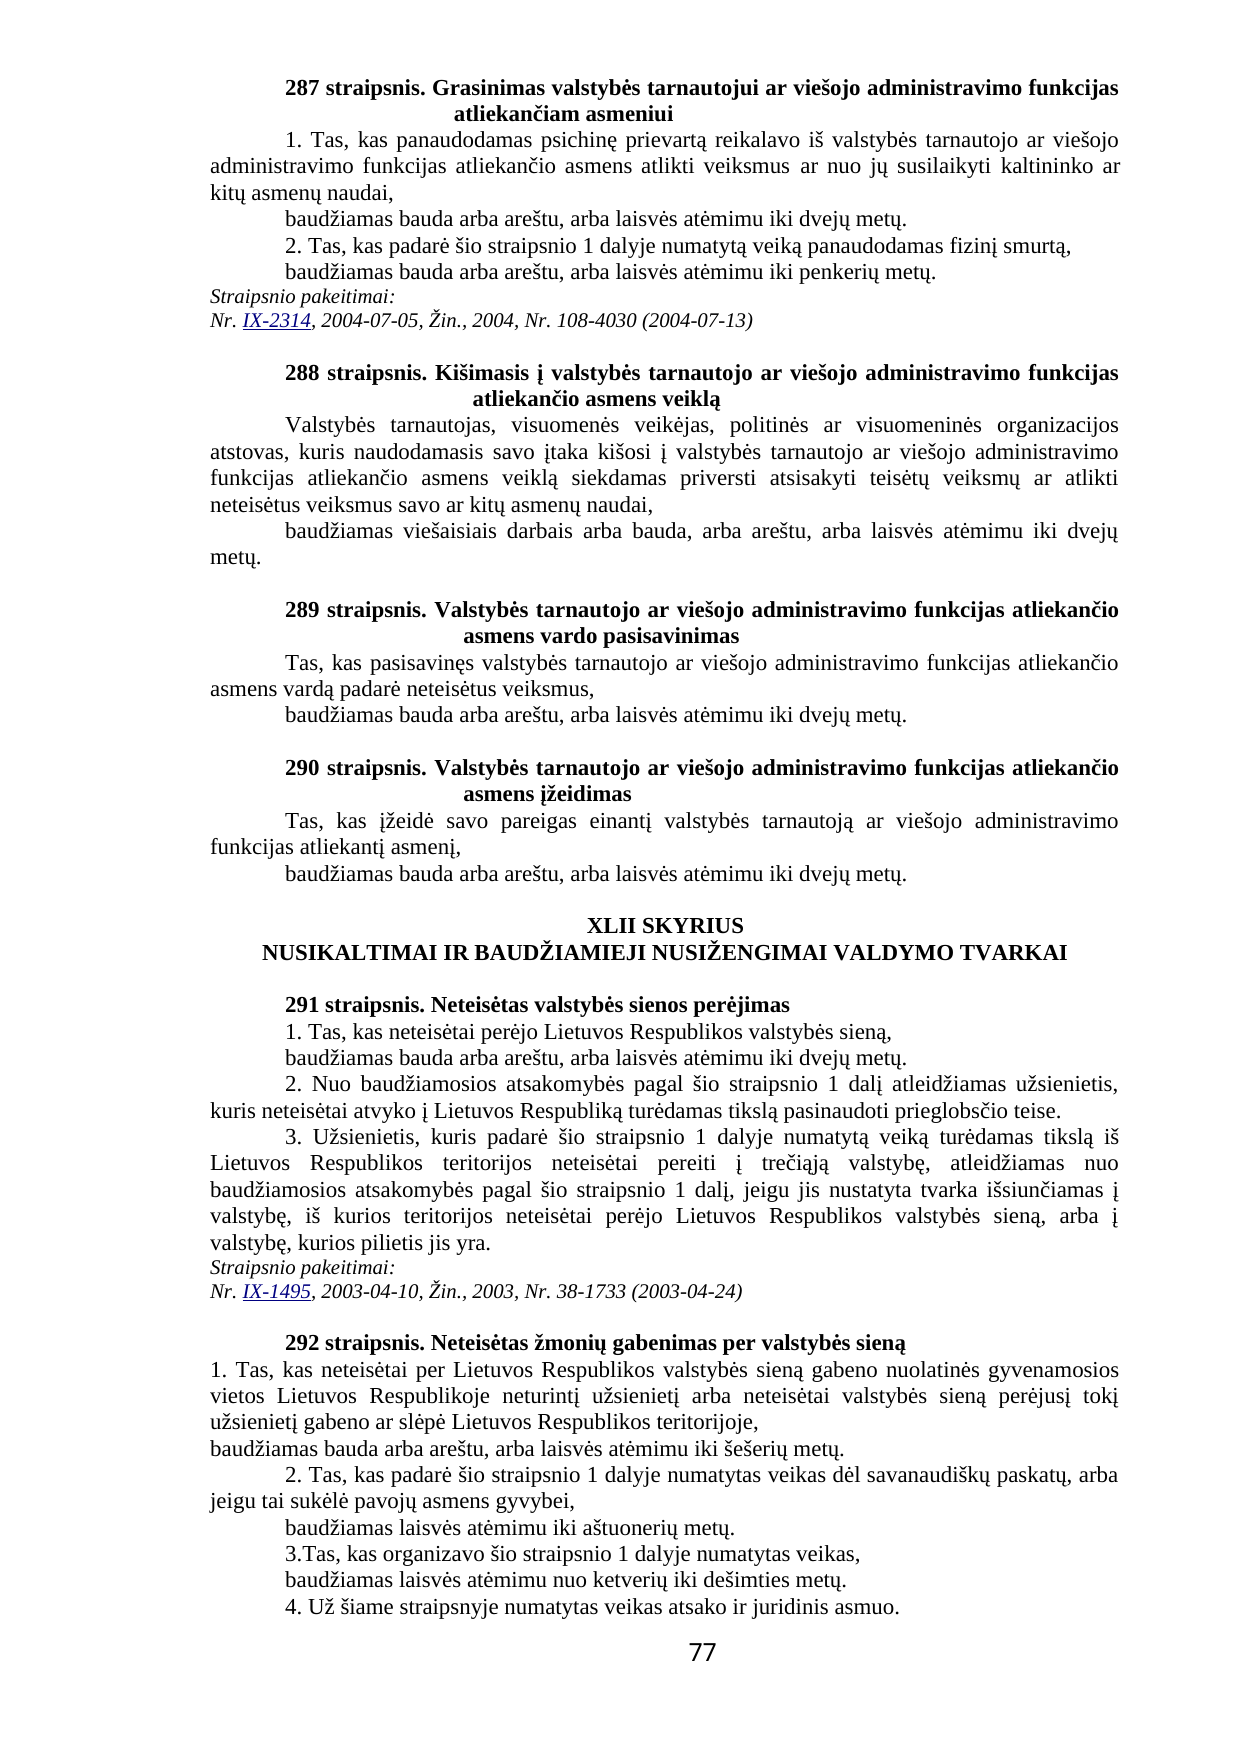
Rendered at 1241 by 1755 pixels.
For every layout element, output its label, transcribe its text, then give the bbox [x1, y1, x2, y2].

text baudžiamas bauda arba areštu, arba laisvės atėmimu iki dvejų metų. [210, 859, 1120, 886]
text baudžiamas laisvės atėmimu nuo ketverių iki dešimties metų. [210, 1567, 1120, 1593]
text 288 straipsnis. Kišimasis į valstybės tarnautojo ar viešojo administravimo funkcijas atliekančio asmens veiklą [285, 359, 1120, 412]
text baudžiamas bauda arba areštu, arba laisvės atėmimu iki penkerių metų. [210, 258, 1120, 284]
text 3.Tas, kas organizavo šio straipsnio 1 dalyje numatytas veikas, [210, 1540, 1120, 1567]
text 292 straipsnis. Neteisėtas žmonių gabenimas per valstybės sieną [210, 1329, 1120, 1356]
text Tas, kas pasisavinęs valstybės tarnautojo ar viešojo administravimo funkcijas atliekančio asmens vardą padarė neteisėtus veiksmus, [210, 649, 1120, 701]
text Straipsnio pakeitimai: [210, 284, 1120, 308]
text baudžiamas bauda arba areštu, arba laisvės atėmimu iki dvejų metų. [210, 1044, 1120, 1070]
text 1. Tas, kas panaudodamas psichinę prievartą reikalavo iš valstybės tarnautojo ar viešojo administravimo funkcijas atliekančio asmens atlikti veiksmus ar nuo jų susilaikyti kaltininko ar kitų asmenų naudai, [210, 126, 1120, 205]
text baudžiamas bauda arba areštu, arba laisvės atėmimu iki šešerių metų. [210, 1435, 1120, 1461]
text Nr. IX-2314, 2004-07-05, Žin., 2004, Nr. 108-4030 (2004-07-13) [210, 308, 1120, 332]
text 1. Tas, kas neteisėtai perėjo Lietuvos Respublikos valstybės sieną, [210, 1018, 1120, 1044]
subtitle XLII SKYRIUS [210, 912, 1120, 939]
text 289 straipsnis. Valstybės tarnautojo ar viešojo administravimo funkcijas atliekančio asmens vardo pasisavinimas [285, 596, 1120, 649]
text 290 straipsnis. Valstybės tarnautojo ar viešojo administravimo funkcijas atliekančio asmens įžeidimas [285, 754, 1120, 807]
text 1. Tas, kas neteisėtai per Lietuvos Respublikos valstybės sieną gabeno nuolatinės gyvenamosios vietos Lietuvos Respublikoje neturintį užsienietį arba neteisėtai valstybės sieną perėjusį tokį užsienietį gabeno ar slėpė Lietuvos Respublikos teritorijoje, [210, 1356, 1120, 1435]
text NUSIKALTIMAI IR BAUDŽIAMIEJI NUSIŽENGIMAI VALDYMO TVARKAI [210, 939, 1120, 965]
text 2. Tas, kas padarė šio straipsnio 1 dalyje numatytas veikas dėl savanaudiškų paskatų, arba jeigu tai sukėlė pavojų asmens gyvybei, [210, 1461, 1120, 1514]
text baudžiamas bauda arba areštu, arba laisvės atėmimu iki dvejų metų. [210, 701, 1120, 728]
text baudžiamas viešaisiais darbais arba bauda, arba areštu, arba laisvės atėmimu iki dvejų metų. [210, 517, 1120, 570]
text 2. Nuo baudžiamosios atsakomybės pagal šio straipsnio 1 dalį atleidžiamas užsienietis, kuris neteisėtai atvyko į Lietuvos Respubliką turėdamas tikslą pasinaudoti prieglobsčio teise. [210, 1070, 1120, 1123]
text 2. Tas, kas padarė šio straipsnio 1 dalyje numatytą veiką panaudodamas fizinį smurtą, [210, 232, 1120, 258]
text 3. Užsienietis, kuris padarė šio straipsnio 1 dalyje numatytą veiką turėdamas tikslą iš Lietuvos Respublikos teritorijos neteisėtai pereiti į trečiąją valstybę, atleidžiamas nuo baudžiamosios atsakomybės pagal šio straipsnio 1 dalį, jeigu jis nustatyta tvarka išsiunčiamas į valstybę, iš kurios teritorijos neteisėtai perėjo Lietuvos Respublikos valstybės sieną, arba į valstybę, kurios pilietis jis yra. [210, 1123, 1120, 1255]
text baudžiamas bauda arba areštu, arba laisvės atėmimu iki dvejų metų. [210, 205, 1120, 232]
text baudžiamas laisvės atėmimu iki aštuonerių metų. [210, 1514, 1120, 1540]
text 4. Už šiame straipsnyje numatytas veikas atsako ir juridinis asmuo. [210, 1593, 1120, 1619]
text Valstybės tarnautojas, visuomenės veikėjas, politinės ar visuomeninės organizacijos atstovas, kuris naudodamasis savo įtaka kišosi į valstybės tarnautojo ar viešojo administravimo funkcijas atliekančio asmens veiklą siekdamas priversti atsisakyti teisėtų veiksmų ar atlikti neteisėtus veiksmus savo ar kitų asmenų naudai, [210, 412, 1120, 517]
text Tas, kas įžeidė savo pareigas einantį valstybės tarnautoją ar viešojo administravimo funkcijas atliekantį asmenį, [210, 807, 1120, 859]
text 287 straipsnis. Grasinimas valstybės tarnautojui ar viešojo administravimo funkcijas atliekančiam asmeniui [285, 73, 1120, 126]
text Straipsnio pakeitimai: [210, 1255, 1120, 1279]
text 291 straipsnis. Neteisėtas valstybės sienos perėjimas [210, 991, 1120, 1018]
text Nr. IX-1495, 2003-04-10, Žin., 2003, Nr. 38-1733 (2003-04-24) [210, 1279, 1120, 1303]
